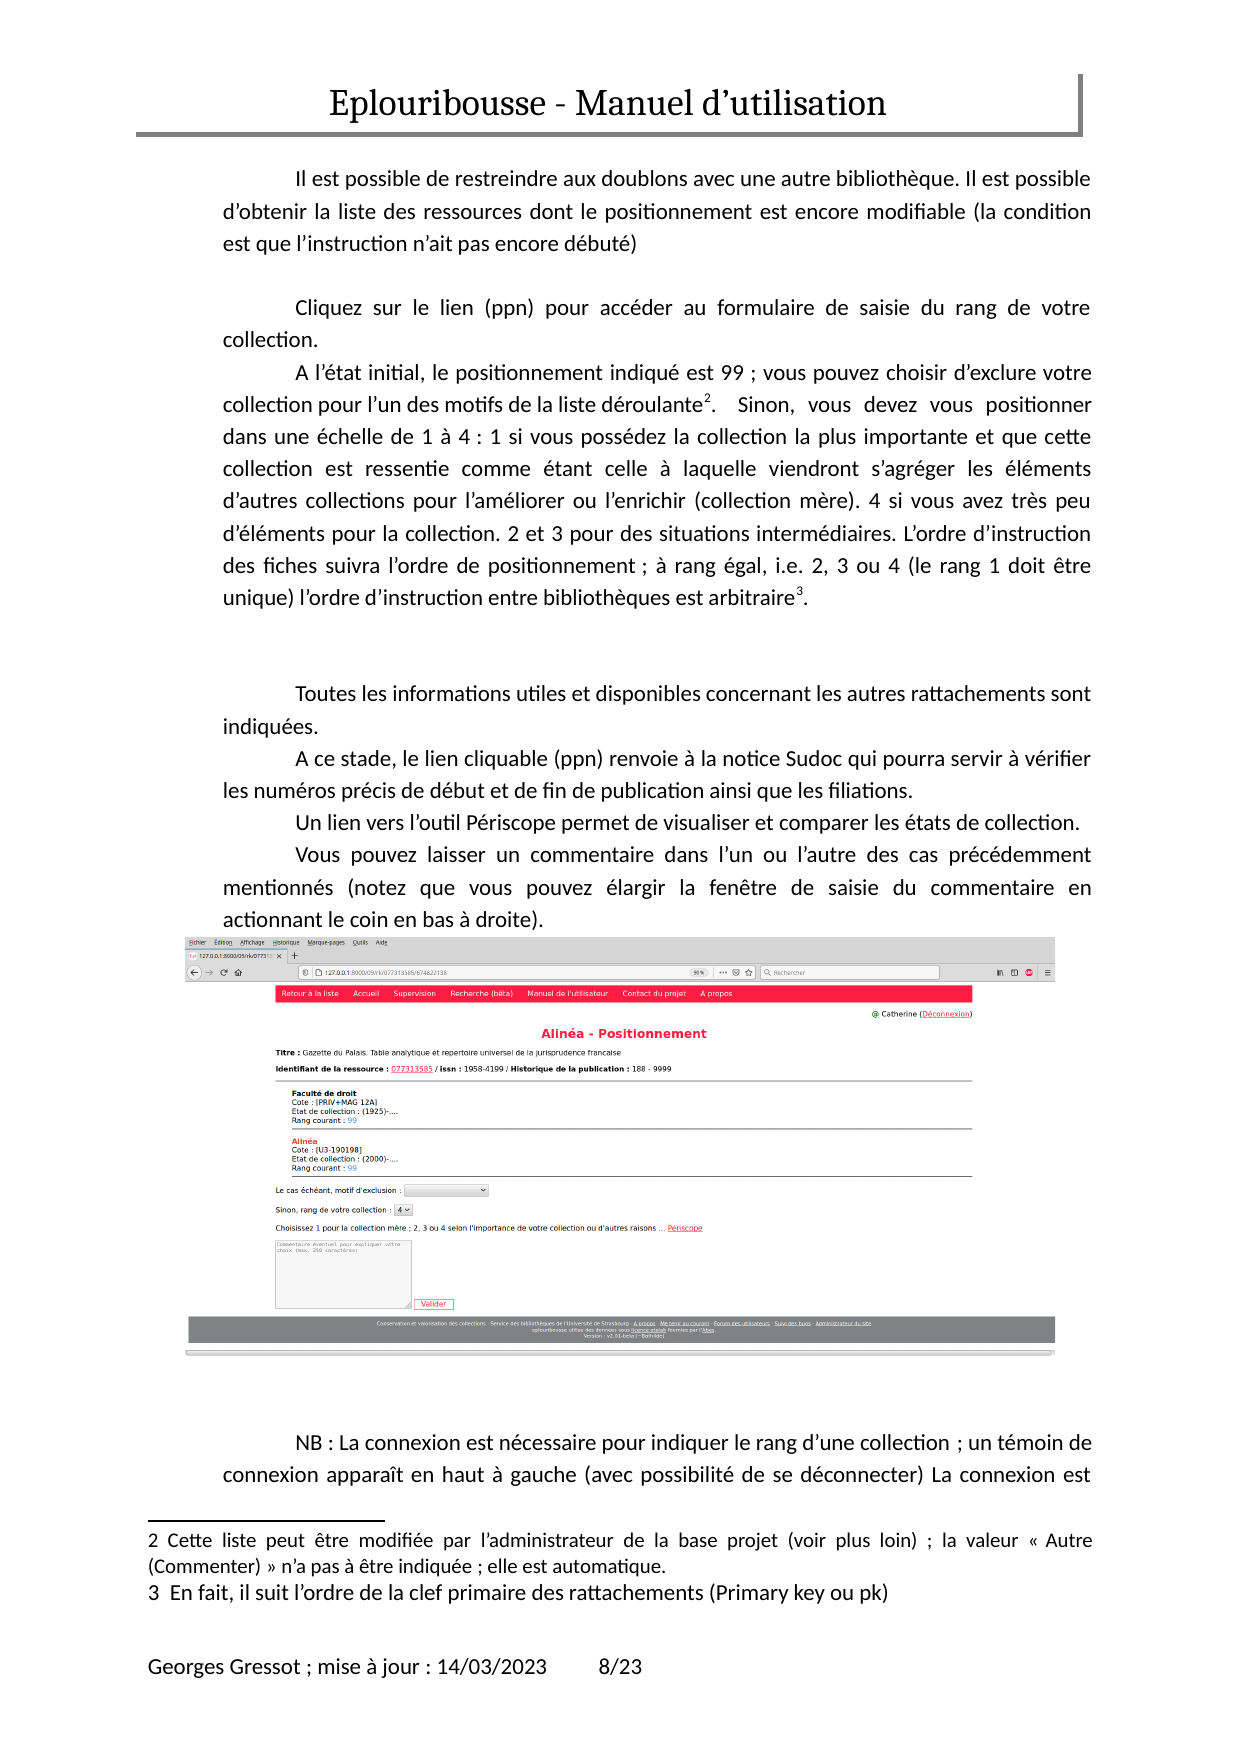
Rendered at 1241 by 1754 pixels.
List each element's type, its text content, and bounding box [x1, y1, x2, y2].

list Il est possible de restreindre aux doublons avec une autre bibliothèque. Il est possible d’obtenir la liste des ressources dont le positionnement est encore modifiable (la condition est que l’instruction n’ait pas encore débuté) [223, 164, 1093, 257]
list Cliquez sur le lien (ppn) pour accéder au formulaire de saisie du rang de votre collection. [223, 293, 1093, 353]
list Vous pouvez laisser un commentaire dans l’un ou l’autre des cas précédemment mentionnés (notez que vous pouvez élargir la fenêtre de saisie du commentaire en actionnant le coin en bas à droite). [223, 841, 1093, 933]
picture [185, 937, 1055, 1356]
text Cette liste peut être modifiée par l’administrateur de la base projet (voir plus loin) ; la valeur « Autre (Commenter) » n’a pas à être indiquée ; elle est automatique. [148, 1527, 1093, 1578]
list NB : La connexion est nécessaire pour indiquer le rang d’une collection ; un témoin de connexion apparaît en haut à gauche (avec possibilité de se déconnecter) La connexion est [223, 1428, 1093, 1489]
text En fait, il suit l’ordre de la clef primaire des rattachements (Primary key ou pk) [148, 1578, 1093, 1606]
list A l’état initial, le positionnement indiqué est 99 ; vous pouvez choisir d’exclure votre collection pour l’un des motifs de la liste déroulante. Sinon, vous devez vous positionner dans une échelle de 1 à 4 : 1 si vous possédez la collection la plus importante et que cette collection est ressentie comme étant celle à laquelle viendront s’agréger les éléments d’autres collections pour l’améliorer ou l’enrichir (collection mère). 4 si vous avez très peu d’éléments pour la collection. 2 et 3 pour des situations intermédiaires. L’ordre d’instruction des fiches suivra l’ordre de positionnement ; à rang égal, i.e. 2, 3 ou 4 (le rang 1 doit être unique) l’ordre d’instruction entre bibliothèques est arbitraire. [223, 358, 1093, 611]
list A ce stade, le lien cliquable (ppn) renvoie à la notice Sudoc qui pourra servir à vérifier les numéros précis de début et de fin de publication ainsi que les filiations. [223, 744, 1093, 804]
list Un lien vers l’outil Périscope permet de visualiser et comparer les états de collection. [223, 808, 1093, 836]
list Toutes les informations utiles et disponibles concernant les autres rattachements sont indiquées. [223, 679, 1093, 740]
